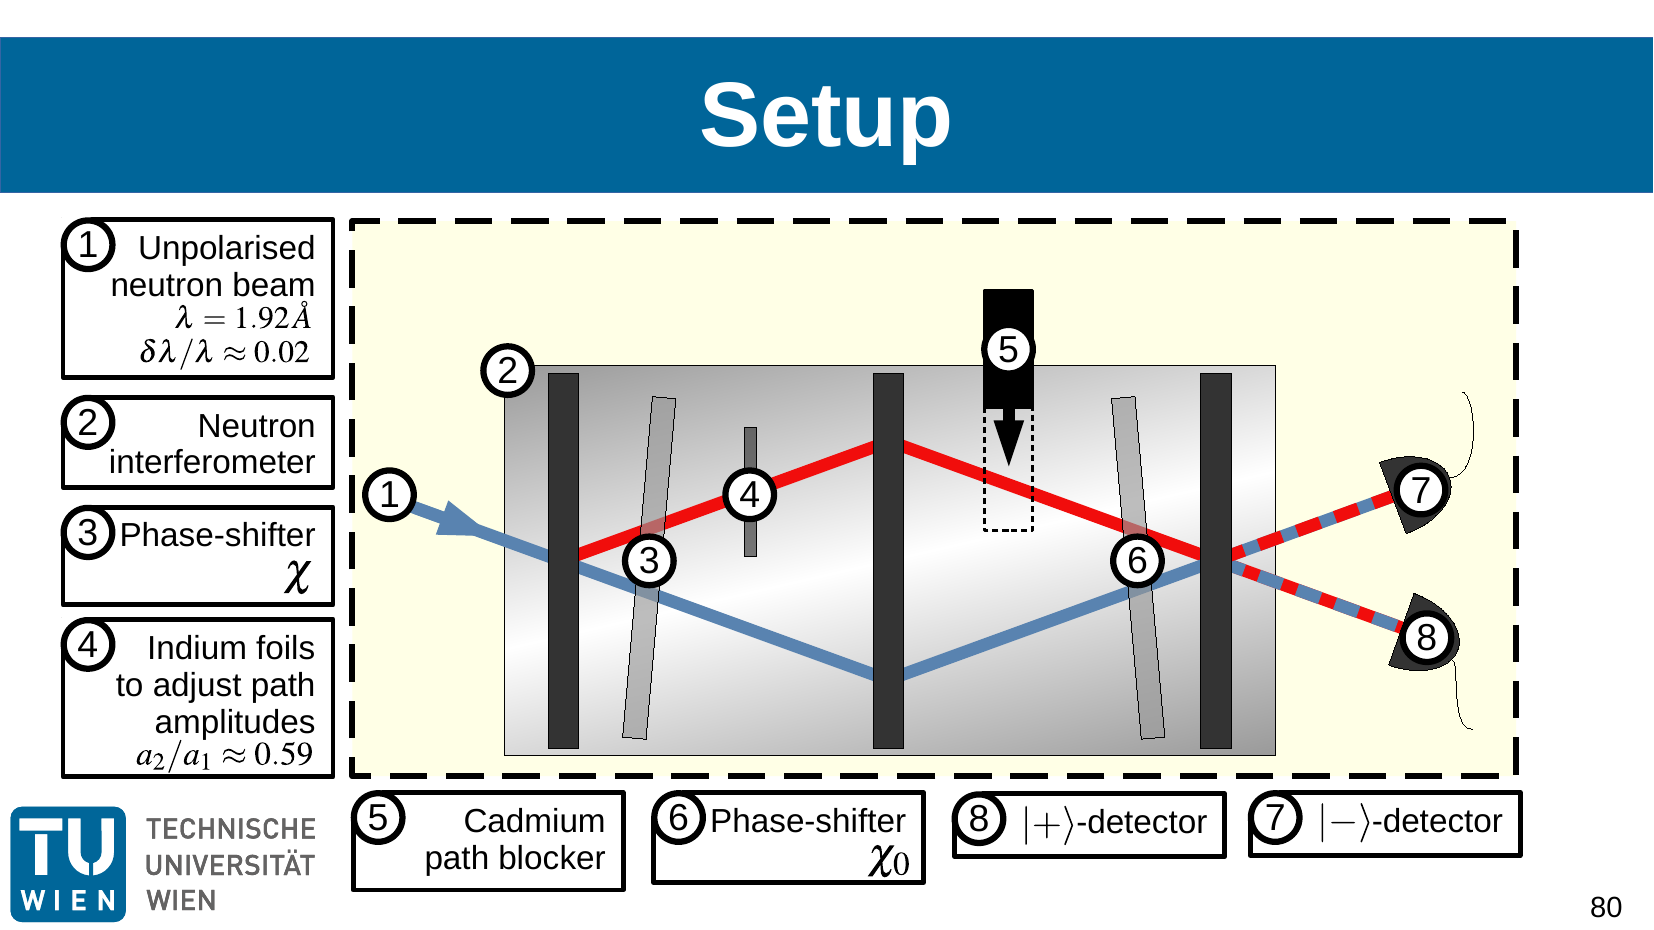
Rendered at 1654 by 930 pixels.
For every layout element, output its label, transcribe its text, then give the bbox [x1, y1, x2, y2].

text_box Phase-shifter [653, 792, 924, 883]
text_box [62, 219, 90, 244]
text_box 3 [625, 536, 674, 586]
text_box 1 [365, 470, 414, 520]
text_box 6 [1113, 536, 1162, 586]
text_box 1 [63, 220, 113, 270]
text_box Phase-shifter [63, 507, 334, 605]
text_box 5 [353, 793, 403, 842]
text_box 3 [63, 507, 113, 558]
text_box [62, 619, 90, 644]
text_box 2 [63, 397, 113, 447]
text_box 7 [1396, 465, 1446, 515]
text_box 4 [725, 470, 775, 520]
text_box [62, 506, 90, 531]
text_box 8 [1402, 613, 1452, 663]
picture [1014, 791, 1076, 854]
text_box Cadmium path blocker [353, 792, 624, 890]
text_box 6 [654, 793, 703, 842]
text_box Indium foils to adjust path amplitudes [63, 619, 334, 777]
text_box [953, 792, 981, 817]
picture [271, 551, 319, 602]
text_box 2 [483, 346, 532, 395]
text_box 4 [63, 620, 113, 669]
text_box Neutron interferometer [63, 397, 334, 488]
text_box 5 [984, 324, 1033, 374]
text_box [1249, 791, 1277, 816]
text_box -detector [1250, 792, 1521, 856]
picture [865, 840, 915, 885]
picture [134, 737, 313, 778]
picture [135, 297, 316, 374]
text_box 7 [1250, 793, 1300, 842]
text_box [352, 221, 1517, 777]
title Setup [0, 37, 1653, 193]
text_box -detector [954, 793, 1225, 857]
text_box Unpolarised neutron beam [63, 219, 334, 378]
text_box 8 [954, 794, 1004, 844]
text_box [62, 396, 90, 421]
text_box [652, 791, 680, 816]
picture [1310, 800, 1372, 847]
text_box [352, 791, 380, 816]
